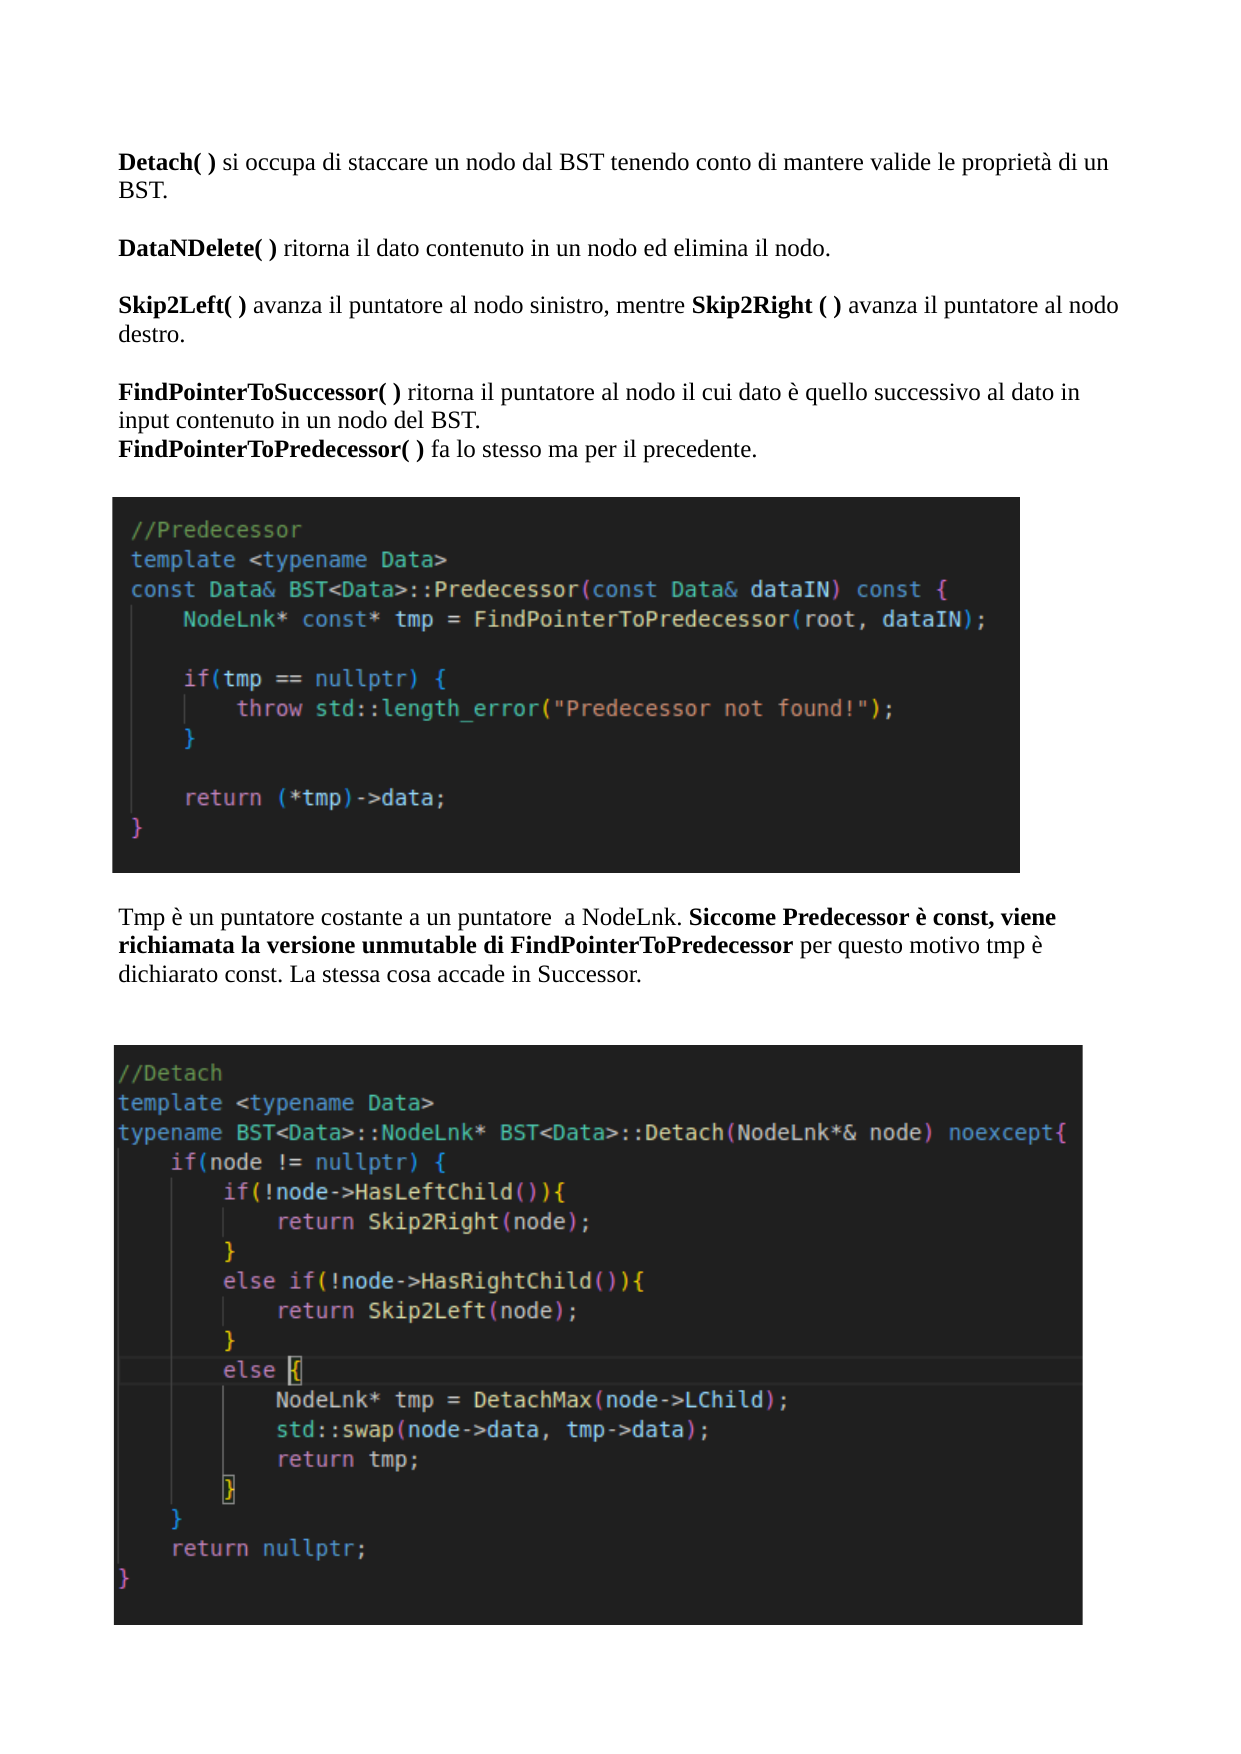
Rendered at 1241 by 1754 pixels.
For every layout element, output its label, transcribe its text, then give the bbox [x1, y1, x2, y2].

picture [112, 497, 1020, 873]
text FindPointerToPredecessor( ) fa lo stesso ma per il precedente. [118, 434, 1122, 463]
text DataNDelete( ) ritorna il dato contenuto in un nodo ed elimina il nodo. [118, 233, 1122, 262]
picture [113, 1045, 1083, 1625]
text FindPointerToSuccessor( ) ritorna il puntatore al nodo il cui dato è quello successivo al dato in input contenuto in un nodo del BST. [118, 377, 1122, 434]
text Skip2Left( ) avanza il puntatore al nodo sinistro, mentre Skip2Right ( ) avanza il puntatore al nodo destro. [118, 291, 1122, 348]
text Detach( ) si occupa di staccare un nodo dal BST tenendo conto di mantere valide le proprietà di un BST. [118, 147, 1122, 204]
text Tmp è un puntatore costante a un puntatore a NodeLnk. Siccome Predecessor è const, viene richiamata la versione unmutable di FindPointerToPredecessor per questo motivo tmp è dichiarato const. La stessa cosa accade in Successor. [118, 902, 1122, 988]
